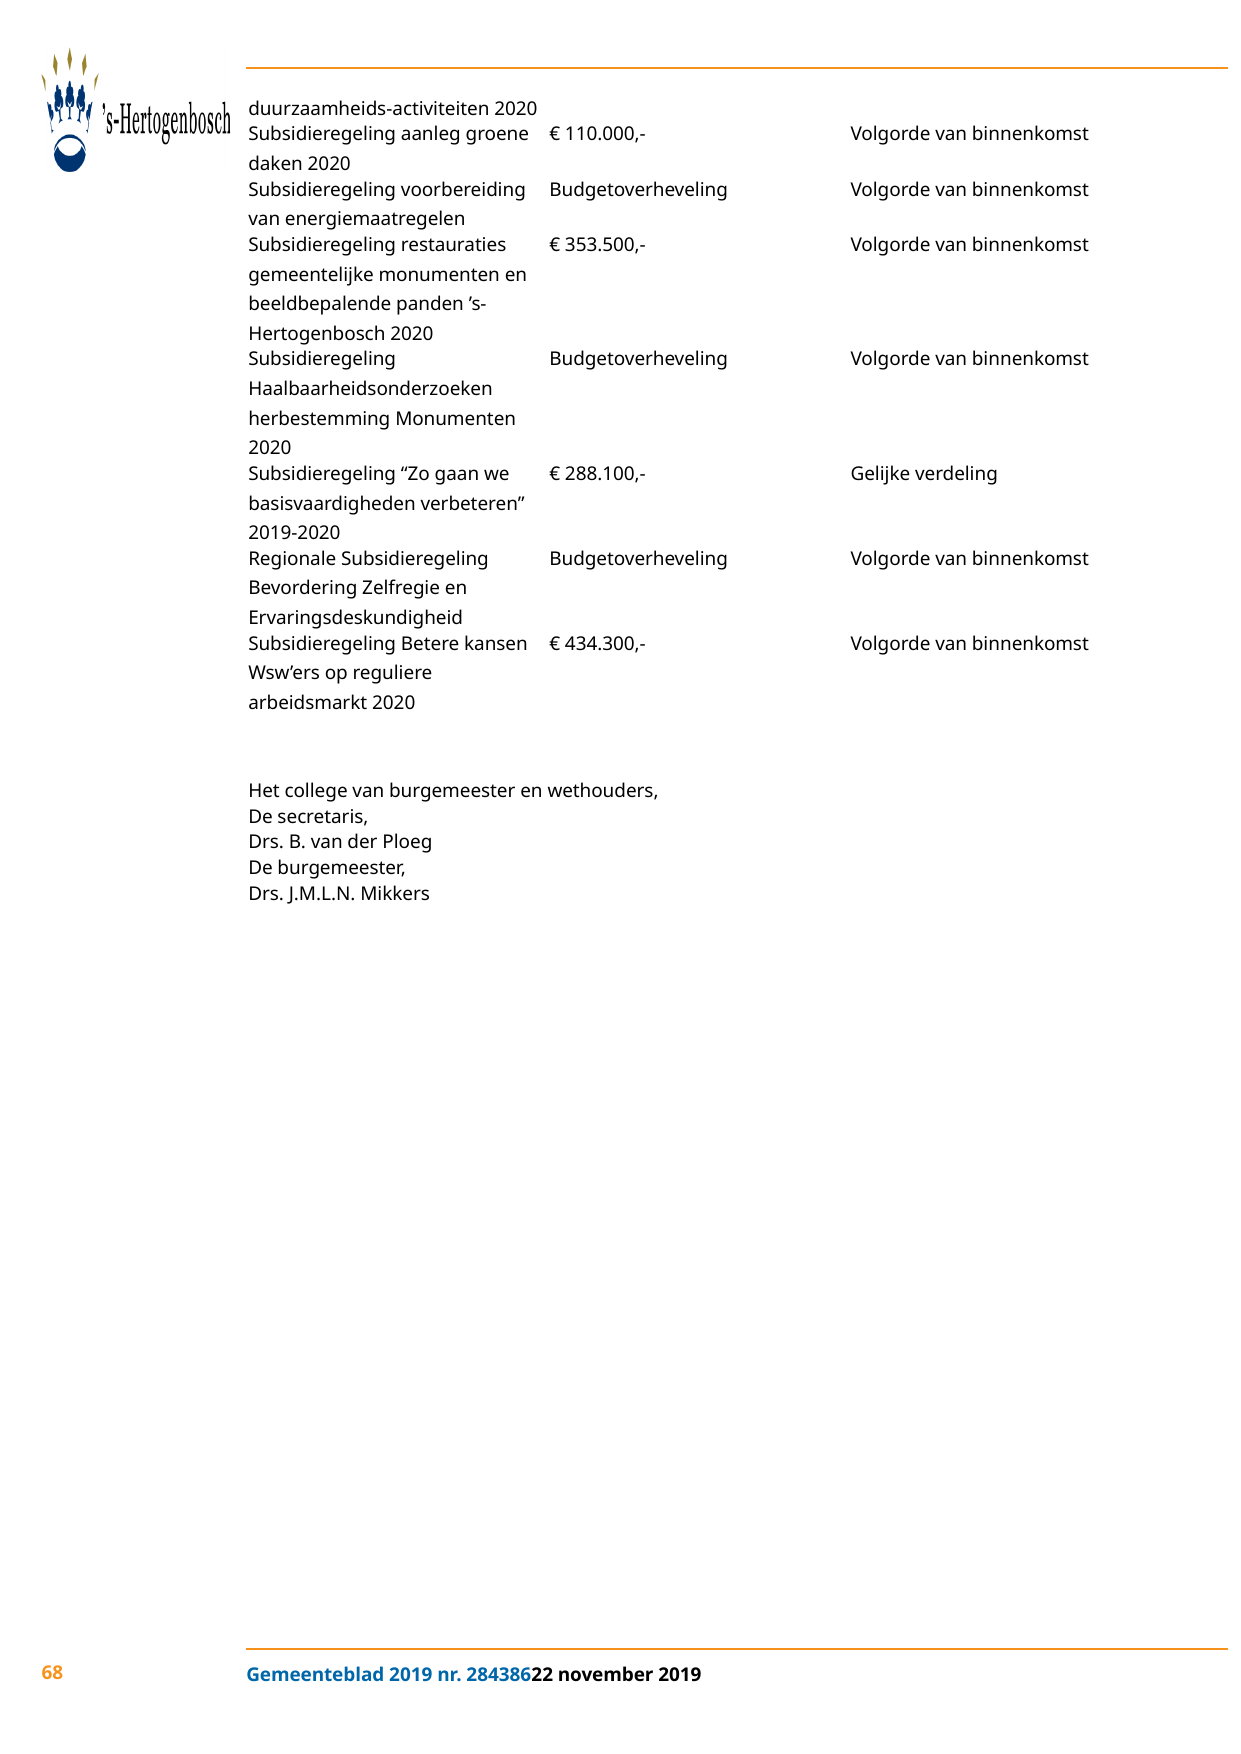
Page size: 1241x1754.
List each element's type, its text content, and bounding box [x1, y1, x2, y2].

table_cell € 110.000,- [549, 121, 850, 176]
table_cell Budgetoverheveling [549, 545, 850, 630]
table_cell Subsidieregeling restauraties gemeentelijke monumenten en beeldbepalende panden ’s-Hertogenbosch 2020 [248, 231, 549, 346]
table_cell € 434.300,- [549, 630, 850, 715]
table_cell Volgorde van binnenkomst [850, 231, 1152, 346]
table_cell Volgorde van binnenkomst [850, 121, 1152, 176]
text De burgemeester, [248, 854, 1152, 880]
table_cell Subsidieregeling voorbereiding van energiemaatregelen [248, 176, 549, 231]
table_cell [549, 95, 850, 121]
text Het college van burgemeester en wethouders, [248, 777, 1152, 803]
table_cell Volgorde van binnenkomst [850, 346, 1152, 460]
table_cell Budgetoverheveling [549, 176, 850, 231]
table_cell € 288.100,- [549, 460, 850, 545]
table_cell Volgorde van binnenkomst [850, 176, 1152, 231]
table_cell Budgetoverheveling [549, 346, 850, 460]
table_cell Regionale Subsidieregeling Bevordering Zelfregie en Ervaringsdeskundigheid [248, 545, 549, 630]
text Drs. J.M.L.N. Mikkers [248, 880, 1152, 906]
table_cell Gelijke verdeling [850, 460, 1152, 545]
table_cell Subsidieregeling “Zo gaan we basisvaardigheden verbeteren” 2019-2020 [248, 460, 549, 545]
table_cell Subsidieregeling aanleg groene daken 2020 [248, 121, 549, 176]
table_cell Subsidieregeling Betere kansen Wsw’ers op reguliere arbeidsmarkt 2020 [248, 630, 549, 715]
picture [41, 47, 231, 172]
table_cell Subsidieregeling Haalbaarheidsonderzoeken herbestemming Monumenten 2020 [248, 346, 549, 460]
table_cell [850, 95, 1152, 121]
text Drs. B. van der Ploeg [248, 829, 1152, 854]
table_cell Volgorde van binnenkomst [850, 630, 1152, 715]
table_cell duurzaamheids-activiteiten 2020 [248, 95, 549, 121]
table_cell Volgorde van binnenkomst [850, 545, 1152, 630]
text De secretaris, [248, 803, 1152, 829]
table_cell € 353.500,- [549, 231, 850, 346]
